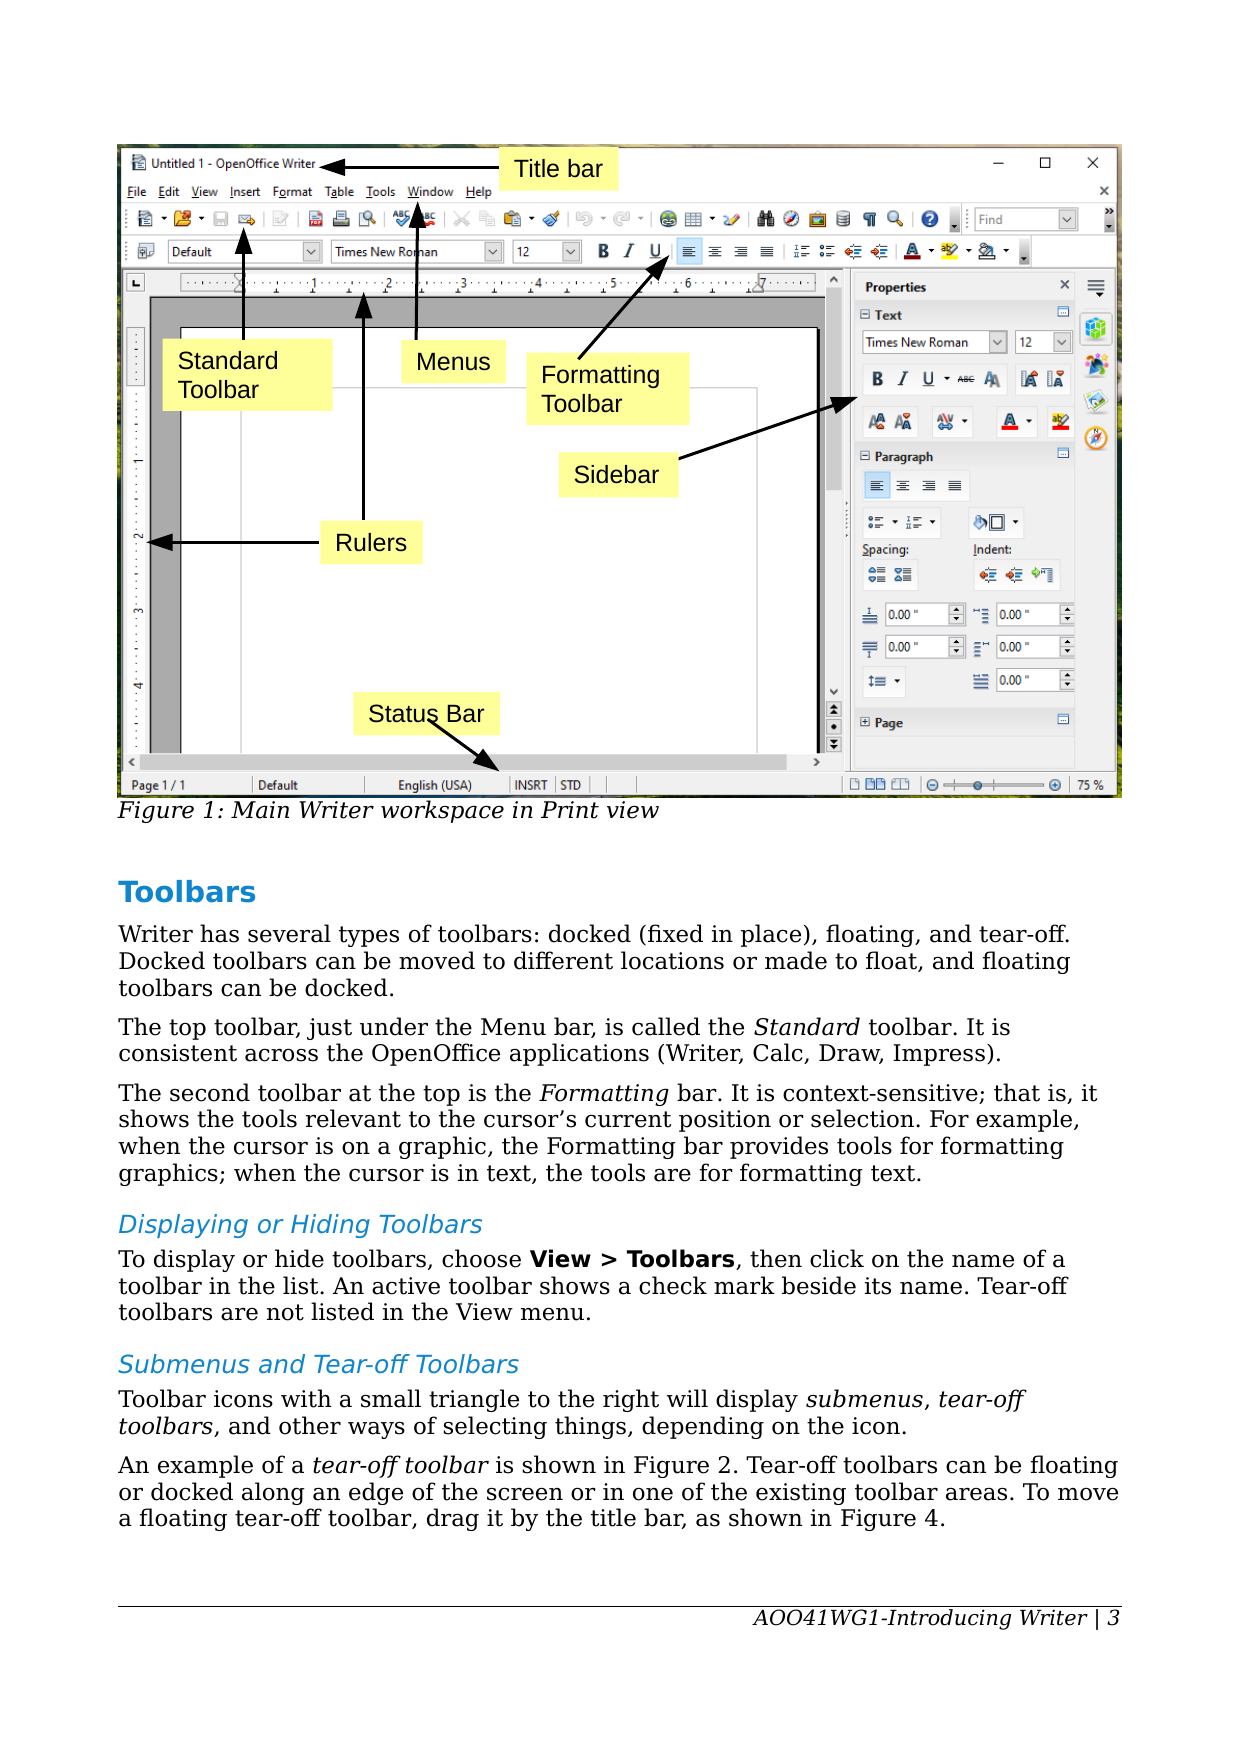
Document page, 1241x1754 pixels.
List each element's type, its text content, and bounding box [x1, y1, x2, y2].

text The second toolbar at the top is the Formatting bar. It is context-sensitive; that is, it shows the tools relevant to the cursor’s current position or selection. For example, when the cursor is on a graphic, the Formatting bar provides tools for formatting graphics; when the cursor is in text, the tools are for formatting text. [118, 1080, 1122, 1186]
text The top toolbar, just under the Menu bar, is called the Standard toolbar. It is consistent across the OpenOffice applications (Writer, Calc, Draw, Impress). [118, 1014, 1122, 1067]
subtitle Submenus and Tear-off Toolbars [118, 1351, 1122, 1380]
picture [117, 144, 1122, 798]
subtitle Displaying or Hiding Toolbars [118, 1211, 1122, 1240]
subtitle Toolbars [118, 875, 1122, 909]
text Writer has several types of toolbars: docked (fixed in place), floating, and tear-off. Docked toolbars can be moved to different locations or made to float, and floating toolbars can be docked. [118, 921, 1122, 1001]
text Figure 1: Main Writer workspace in Print view [118, 798, 1121, 824]
text An example of a tear-off toolbar is shown in Figure 2. Tear-off toolbars can be floating or docked along an edge of the screen or in one of the existing toolbar areas. To move a floating tear-off toolbar, drag it by the title bar, as shown in Figure 4. [118, 1452, 1122, 1532]
text To display or hide toolbars, choose View > Toolbars, then click on the name of a toolbar in the list. An active toolbar shows a check mark beside its name. Tear-off toolbars are not listed in the View menu. [118, 1246, 1122, 1326]
text Toolbar icons with a small triangle to the right will display submenus, tear-off toolbars, and other ways of selecting things, depending on the icon. [118, 1386, 1122, 1439]
